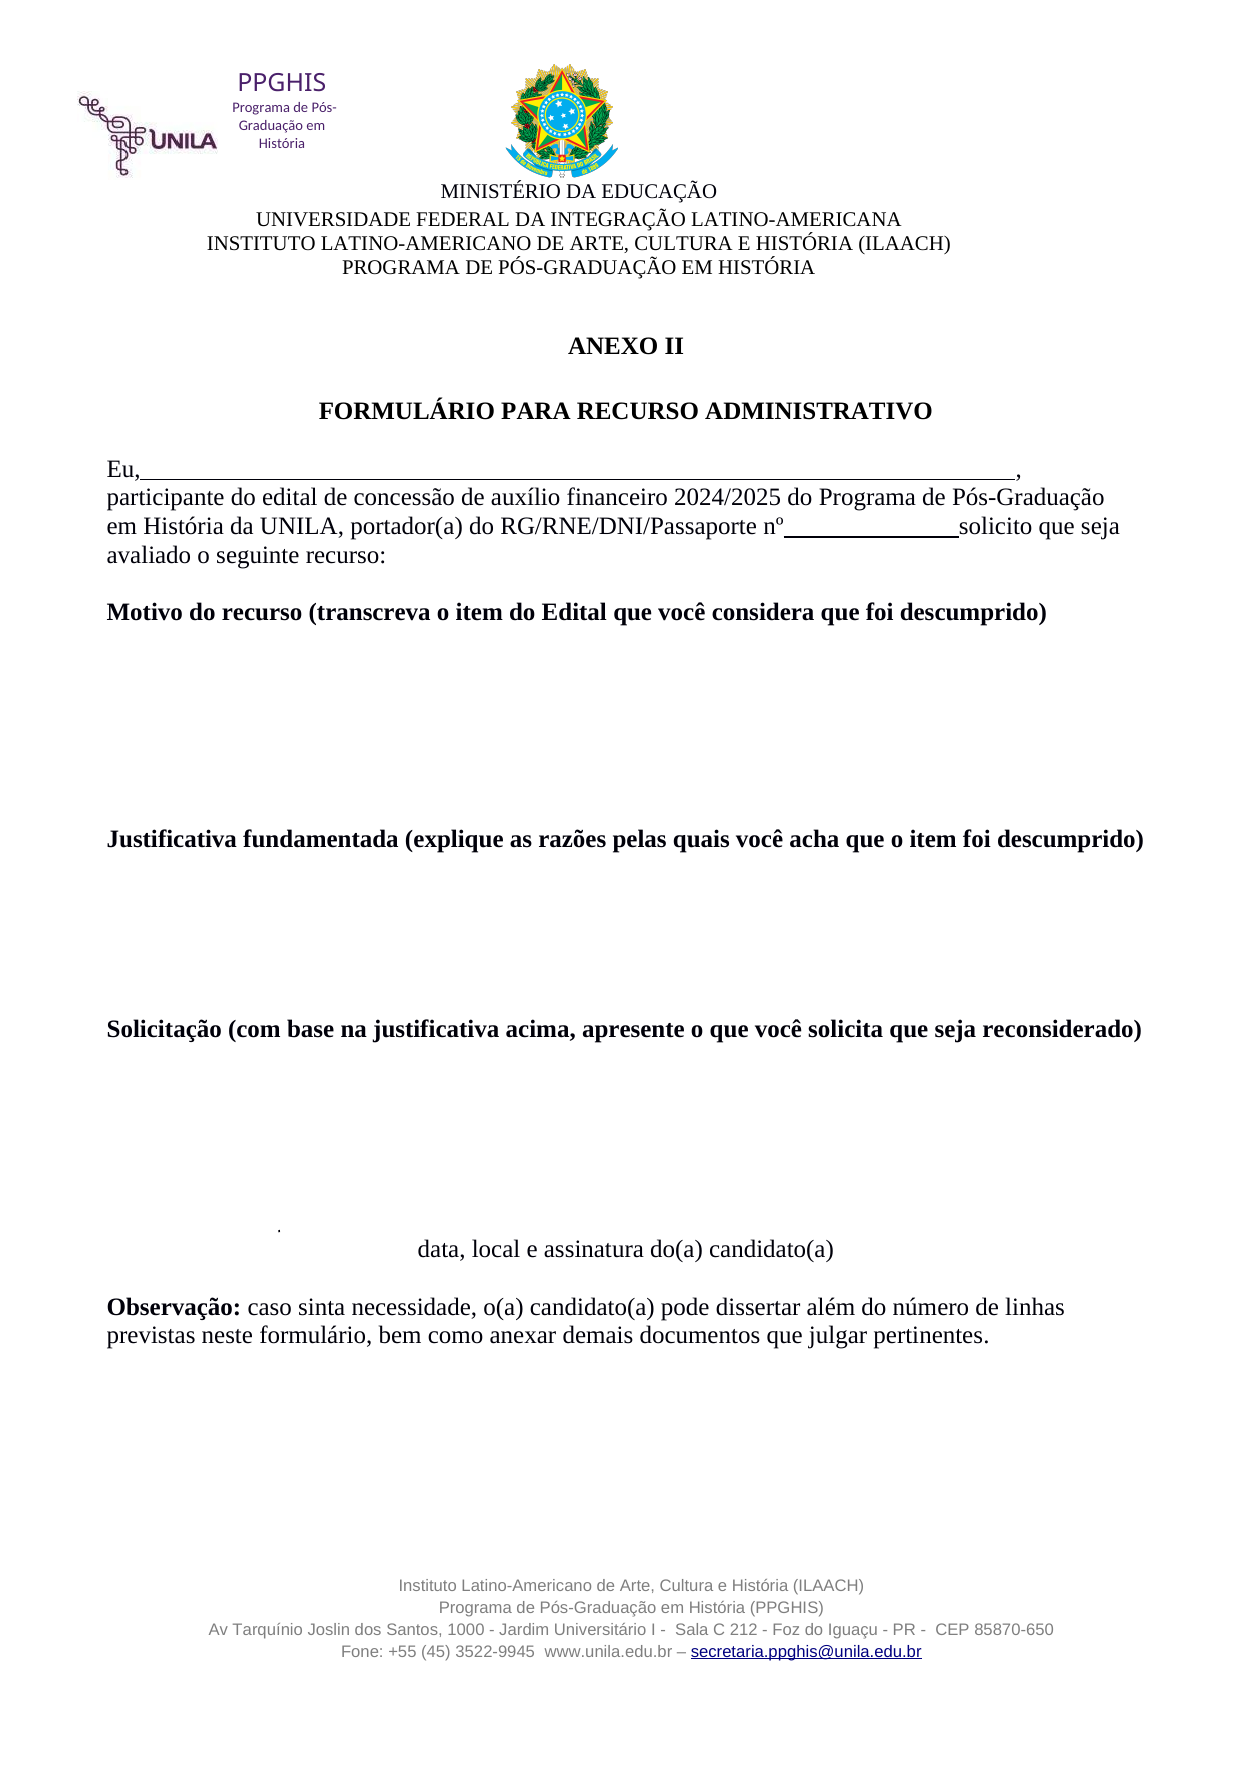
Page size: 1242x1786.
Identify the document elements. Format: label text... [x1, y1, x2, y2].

picture [77, 91, 218, 180]
text Justificativa fundamentada (explique as razões pelas quais você acha que o item foi descumprido) [106, 824, 1169, 853]
picture [585, 155, 599, 163]
text Motivo do recurso (transcreva o item do Edital que você considera que foi descumprido) [106, 597, 1169, 626]
text data, local e assinatura do(a) candidato(a) [191, 1228, 1060, 1262]
text Observação: caso sinta necessidade, o(a) candidato(a) pode dissertar além do número de linhas previstas neste formulário, bem como anexar demais documentos que julgar pertinentes. [106, 1292, 1145, 1349]
text Eu, , participante do edital de concessão de auxílio financeiro 2024/2025 do Programa de Pós-Graduação em História da UNILA, portador(a) do RG/RNE/DNI/Passaporte nº solicito que seja avaliado o seguinte recurso: [106, 454, 1138, 569]
text ANEXO II [459, 331, 792, 360]
picture [505, 150, 546, 178]
text FORMULÁRIO PARA RECURSO ADMINISTRATIVO [191, 396, 1060, 425]
picture [578, 151, 618, 178]
picture [524, 155, 543, 165]
picture [505, 64, 618, 178]
text Solicitação (com base na justificativa acima, apresente o que você solicita que seja reconsiderado) [106, 1014, 1169, 1043]
